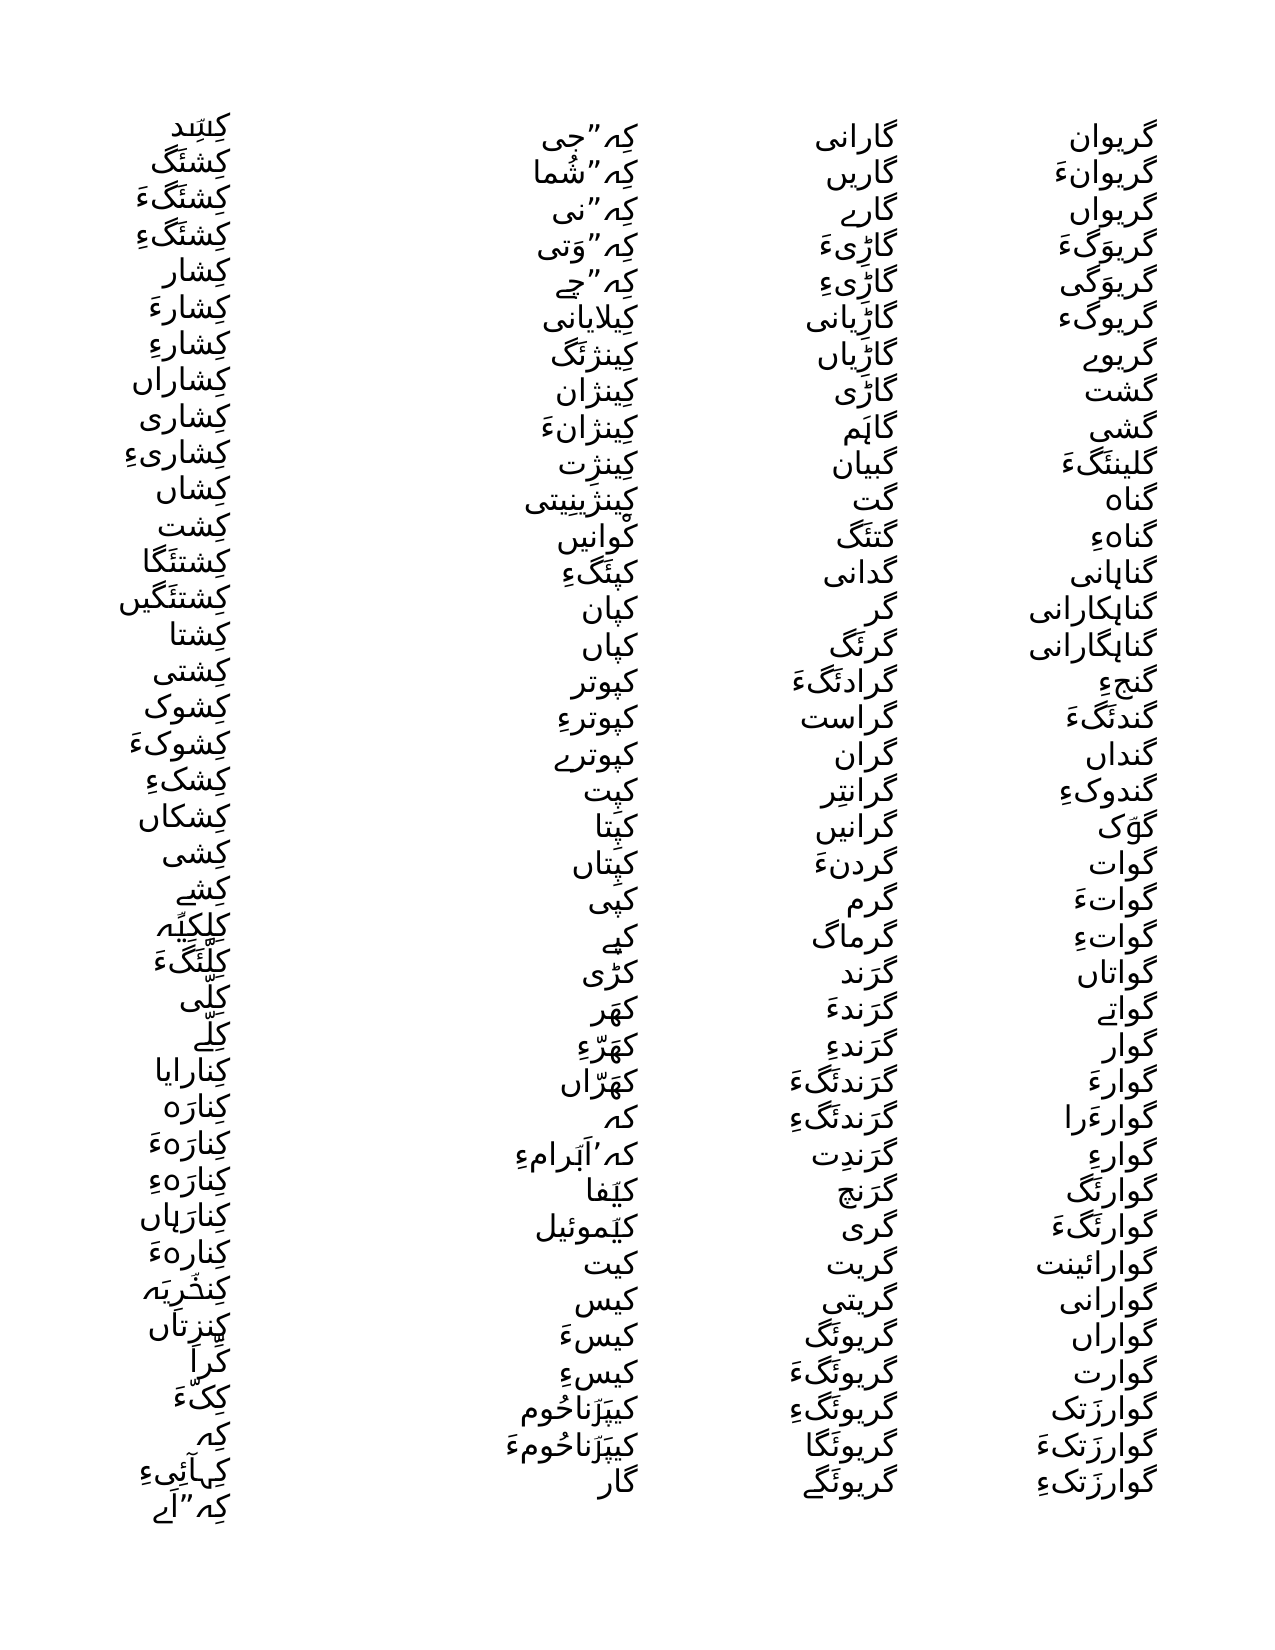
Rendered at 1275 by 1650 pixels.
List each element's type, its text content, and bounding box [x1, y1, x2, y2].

text گریت [637, 1245, 897, 1281]
text گوات [897, 845, 1157, 882]
text گوارءَ [897, 1063, 1157, 1100]
text گارے [637, 191, 897, 227]
text گاڑِیءِ [637, 263, 897, 300]
text گتئَگ [637, 518, 897, 554]
text کِشکاں [0, 798, 230, 834]
text کھَر [378, 991, 637, 1027]
text کِیلایانی [378, 300, 637, 336]
text گوارئَگءَ [897, 1209, 1157, 1245]
text گدانی [637, 554, 897, 591]
text گواتءَ [897, 882, 1157, 918]
text کِہ”اَے [0, 1489, 230, 1525]
text کپی [378, 882, 637, 918]
text کِشاراں [0, 362, 230, 398]
text کِشاں [0, 471, 230, 507]
text گرَندئَگءِ [637, 1100, 897, 1136]
text گر [637, 591, 897, 627]
text گرَندئَگءَ [637, 1063, 897, 1100]
text گوؔک [897, 809, 1157, 845]
text گوار [897, 1027, 1157, 1063]
text کْوانیں [378, 518, 637, 554]
text کِشاری [0, 398, 230, 434]
text گشت [897, 373, 1157, 409]
text کھَرّاں [378, 1063, 637, 1100]
text گرَند [637, 954, 897, 991]
text گریوان [897, 118, 1157, 154]
text گناہگارانی [897, 627, 1157, 663]
text گاڑِیانی [637, 300, 897, 336]
text کِلّی [0, 980, 230, 1016]
text گرَندِت [637, 1136, 897, 1172]
text گناہانی [897, 554, 1157, 591]
text گندوکءِ [897, 772, 1157, 809]
text گاڑی [637, 373, 897, 409]
text گنداں [897, 736, 1157, 772]
text گت [637, 482, 897, 518]
text گواتے [897, 991, 1157, 1027]
text کِینژینِیتی [378, 482, 637, 518]
text گریوئَگا [637, 1427, 897, 1463]
text کِشتا [0, 616, 230, 652]
text گرماگ [637, 918, 897, 954]
text کِشارءِ [0, 325, 230, 362]
text گوارئَگ [897, 1172, 1157, 1209]
text کیسءِ [378, 1354, 637, 1391]
text گران [637, 736, 897, 772]
text گوارزَتکءِ [897, 1463, 1157, 1499]
text گاڑِیاں [637, 336, 897, 373]
text کِنخؔرِیَہ [0, 1271, 230, 1307]
text گریوگء [897, 300, 1157, 336]
text گردنءَ [637, 845, 897, 882]
text گوارانی [897, 1281, 1157, 1318]
text گریوئَگءِ [637, 1391, 897, 1427]
text کپوترے [378, 736, 637, 772]
text گوارت [897, 1354, 1157, 1391]
text کیؔفا [378, 1172, 637, 1209]
text گریوے [897, 336, 1157, 373]
text گریتی [637, 1281, 897, 1318]
text کِشتئَگا [0, 543, 230, 580]
text کِشت [0, 507, 230, 543]
text کپوترءِ [378, 700, 637, 736]
text کِشتی [0, 652, 230, 689]
text کیپَرؔناحُوم [378, 1391, 637, 1427]
text کِشوک [0, 689, 230, 725]
text کِشئَگءِ [0, 216, 230, 253]
text گواتاں [897, 954, 1157, 991]
text کِشکءِ [0, 762, 230, 798]
text گواراں [897, 1318, 1157, 1354]
text کیت [378, 1245, 637, 1281]
text کِسِؔد [0, 118, 230, 143]
text کِہ”شُما [378, 154, 637, 191]
text گرانیں [637, 809, 897, 845]
text گوارءِ [897, 1136, 1157, 1172]
text گرئَگ [637, 627, 897, 663]
text گریواں [897, 191, 1157, 227]
text گرَنچ [637, 1172, 897, 1209]
text کِشی [0, 834, 230, 871]
text کِینژئَگ [378, 336, 637, 373]
text گارانی [637, 118, 897, 154]
text کِہ”نی [378, 191, 637, 227]
text گریوئَگے [637, 1463, 897, 1499]
text گاہَم [637, 409, 897, 445]
text گریوئَگءَ [637, 1354, 897, 1391]
text گراست [637, 700, 897, 736]
text گریوَگی [897, 263, 1157, 300]
text گاریں [637, 154, 897, 191]
text کپئَگءِ [378, 554, 637, 591]
text کیسءَ [378, 1318, 637, 1354]
text کہ [378, 1100, 637, 1136]
text کِلّئَگءَ [0, 943, 230, 980]
text کِنارہءَ [0, 1234, 230, 1271]
text کِنارَہءَ [0, 1125, 230, 1161]
text کپِت [378, 772, 637, 809]
text گناہءِ [897, 518, 1157, 554]
text کِشئَگ [0, 143, 230, 180]
text گواتءِ [897, 918, 1157, 954]
text گوارزَتک [897, 1391, 1157, 1427]
text کِشوکءَ [0, 725, 230, 762]
text گری [637, 1209, 897, 1245]
text گرَندءِ [637, 1027, 897, 1063]
text گریوَگءَ [897, 227, 1157, 263]
text کِشار [0, 253, 230, 289]
text گلینئَگءَ [897, 445, 1157, 482]
text کِہ”جی [378, 118, 637, 154]
text کیؔموئیل [378, 1209, 637, 1245]
text کِشتئَگیں [0, 580, 230, 616]
text کِشارءَ [0, 289, 230, 325]
text کِینژِت [378, 445, 637, 482]
text کپاں [378, 627, 637, 663]
text کِلّے [0, 1016, 230, 1052]
text گناہ [897, 482, 1157, 518]
text کپِتا [378, 809, 637, 845]
text کِہ”وَتی [378, 227, 637, 263]
text گرانتِر [637, 772, 897, 809]
text کڑی [378, 954, 637, 991]
text گریوانءَ [897, 154, 1157, 191]
text کِشئَگءَ [0, 180, 230, 216]
text کِہآئِیءِ [0, 1452, 230, 1489]
text گرادئَگءَ [637, 663, 897, 700]
text کیپَرؔناحُومءَ [378, 1427, 637, 1463]
text کپِتاں [378, 845, 637, 882]
text کھَرّءِ [378, 1027, 637, 1063]
text کِنارَہاں [0, 1198, 230, 1234]
text کیس [378, 1281, 637, 1318]
text گشی [897, 409, 1157, 445]
text کپے [378, 918, 637, 954]
text گوارءَ​را [897, 1100, 1157, 1136]
text گبیان [637, 445, 897, 482]
text گوارزَتکءَ [897, 1427, 1157, 1463]
text گندئَگءَ [897, 700, 1157, 736]
text کہ’اَبؔرامءِ [378, 1136, 637, 1172]
text گاڑِیءَ [637, 227, 897, 263]
text کِشاریءِ [0, 434, 230, 471]
text کِنارایا [0, 1052, 230, 1089]
text کِنارَہءِ [0, 1161, 230, 1198]
text کپوتر [378, 663, 637, 700]
text گرَندءَ [637, 991, 897, 1027]
text گنجءِ [897, 663, 1157, 700]
text کِلِکِیَؔہ [0, 907, 230, 943]
text کِہ”چے [378, 263, 637, 300]
text کِہ [0, 1416, 230, 1452]
text گرم [637, 882, 897, 918]
text کِینژان [378, 373, 637, 409]
text کپان [378, 591, 637, 627]
text کِکّءَ [0, 1379, 230, 1416]
text کِنزِتاں [0, 1307, 230, 1343]
text گار [378, 1463, 637, 1499]
text گوارائینت [897, 1245, 1157, 1281]
text کِشے [0, 871, 230, 907]
text کِنارَہ [0, 1089, 230, 1125]
text گریوئَگ [637, 1318, 897, 1354]
text کِّرا [0, 1343, 230, 1379]
text کِینژانءَ [378, 409, 637, 445]
text گناہکارانی [897, 591, 1157, 627]
